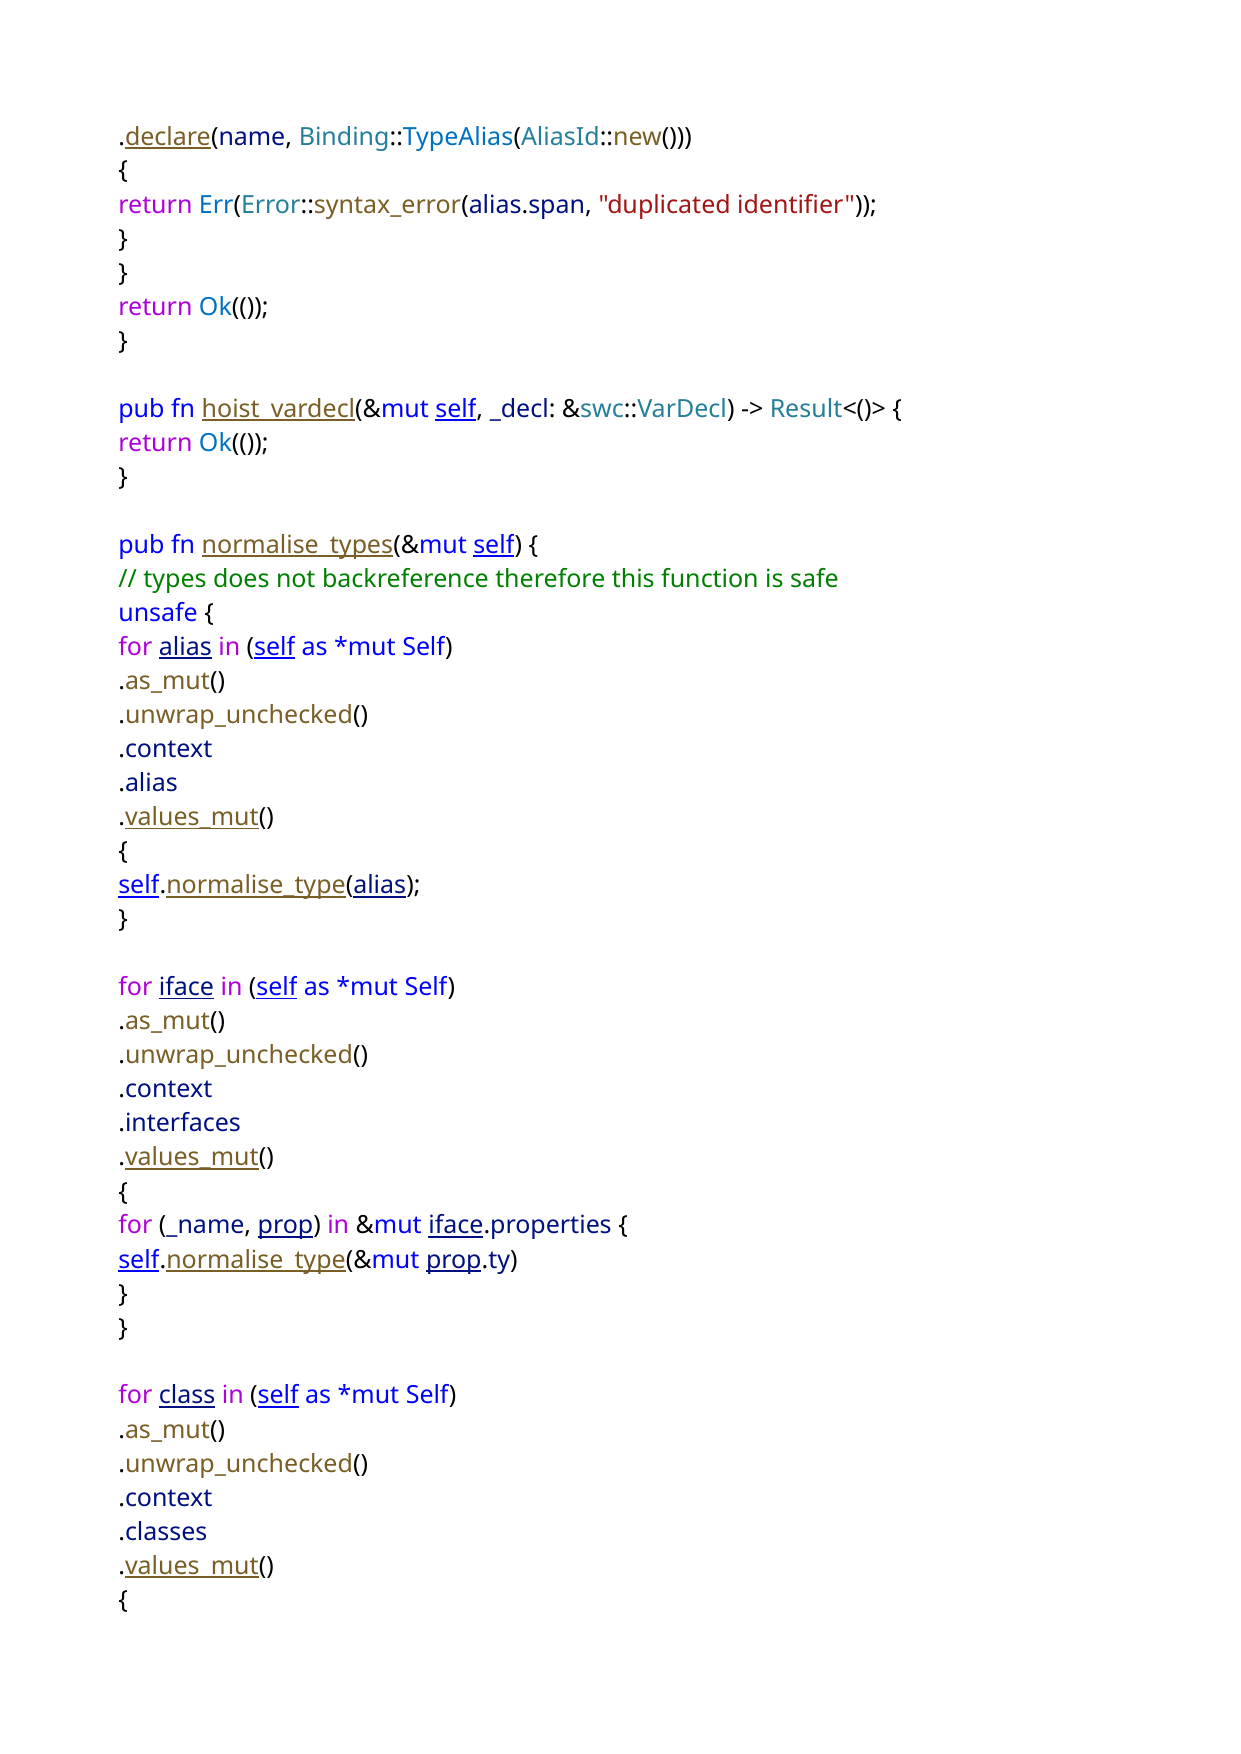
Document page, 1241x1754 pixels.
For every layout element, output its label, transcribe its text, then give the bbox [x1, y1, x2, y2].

text return Ok(()); [118, 288, 1122, 322]
text .context [118, 1479, 1122, 1513]
text .classes [118, 1513, 1122, 1547]
text } [118, 322, 1122, 357]
text self.normalise_type(&mut prop.ty) [118, 1241, 1122, 1275]
text pub fn normalise_types(&mut self) { [118, 526, 1122, 560]
text .context [118, 731, 1122, 765]
text .interfaces [118, 1105, 1122, 1139]
text unsafe { [118, 594, 1122, 628]
text } [118, 254, 1122, 288]
text .values_mut() [118, 1139, 1122, 1173]
text .unwrap_unchecked() [118, 1445, 1122, 1479]
text .as_mut() [118, 1003, 1122, 1037]
text } [118, 220, 1122, 254]
text .context [118, 1071, 1122, 1105]
text { [118, 833, 1122, 867]
text for class in (self as *mut Self) [118, 1377, 1122, 1411]
text .as_mut() [118, 662, 1122, 697]
text } [118, 1275, 1122, 1309]
text // types does not backreference therefore this function is safe [118, 560, 1122, 594]
text .values_mut() [118, 799, 1122, 833]
text } [118, 901, 1122, 935]
text { [118, 1582, 1122, 1616]
text return Err(Error::syntax_error(alias.span, "duplicated identifier")); [118, 186, 1122, 220]
text for alias in (self as *mut Self) [118, 628, 1122, 662]
text .unwrap_unchecked() [118, 697, 1122, 731]
text pub fn hoist_vardecl(&mut self, _decl: &swc::VarDecl) -> Result<()> { [118, 390, 1122, 424]
text return Ok(()); [118, 424, 1122, 458]
text for iface in (self as *mut Self) [118, 969, 1122, 1003]
text } [118, 1309, 1122, 1343]
text { [118, 1173, 1122, 1207]
text .declare(name, Binding::TypeAlias(AliasId::new())) [118, 118, 1122, 152]
text .alias [118, 765, 1122, 799]
text { [118, 152, 1122, 186]
text .values_mut() [118, 1547, 1122, 1582]
text } [118, 458, 1122, 492]
text self.normalise_type(alias); [118, 867, 1122, 901]
text .unwrap_unchecked() [118, 1037, 1122, 1071]
text .as_mut() [118, 1411, 1122, 1445]
text for (_name, prop) in &mut iface.properties { [118, 1207, 1122, 1241]
